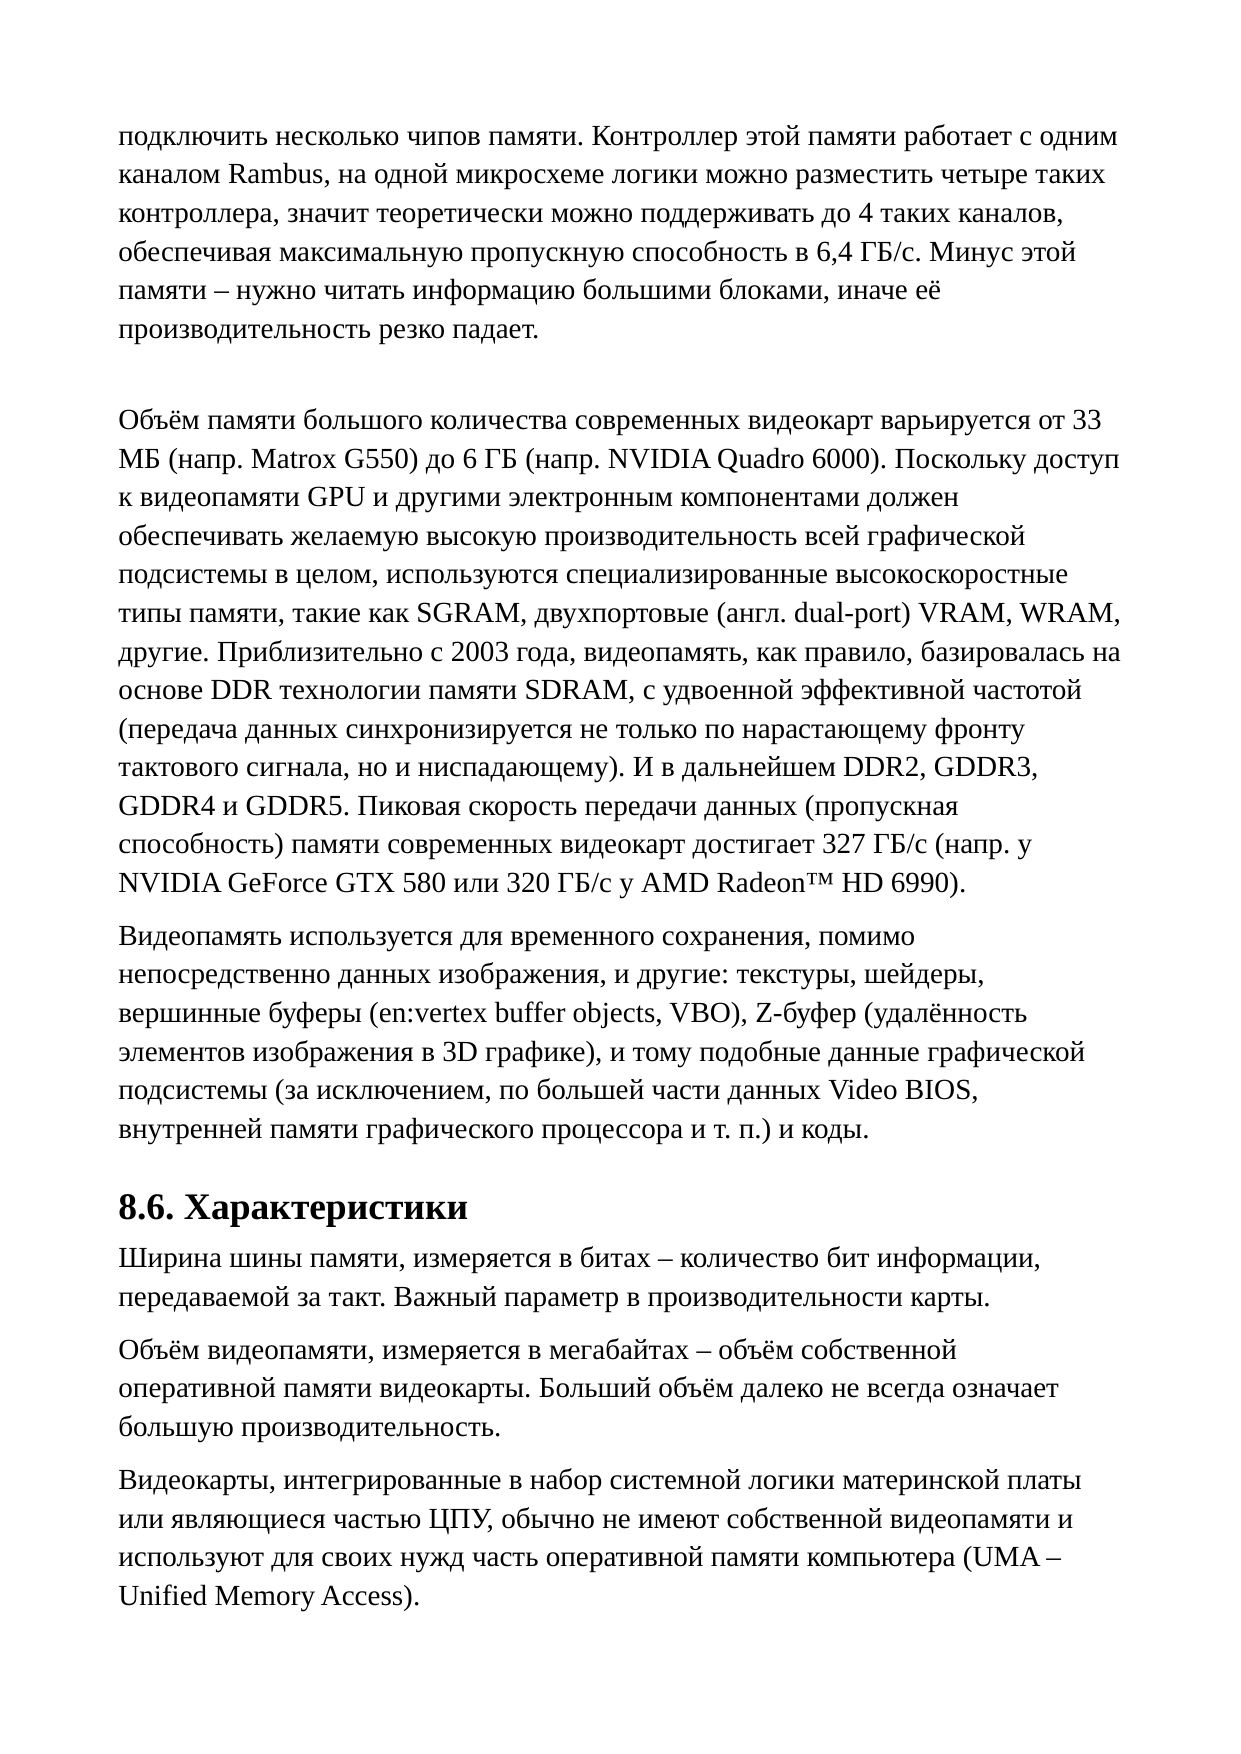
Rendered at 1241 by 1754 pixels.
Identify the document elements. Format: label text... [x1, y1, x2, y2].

text Видеокарты, интегрированные в набор системной логики материнской платы или являющиеся частью ЦПУ, обычно не имеют собственной видеопамяти и используют для своих нужд часть оперативной памяти компьютера (UMA – Unified Memory Access). [118, 1462, 1122, 1611]
text Ширина шины памяти, измеряется в битах – количество бит информации, передаваемой за такт. Важный параметр в производительности карты. [118, 1240, 1122, 1312]
text Объём памяти большого количества современных видеокарт варьируется от 33 МБ (напр. Matrox G550) до 6 ГБ (напр. NVIDIA Quadro 6000). Поскольку доступ к видеопамяти GPU и другими электронным компонентами должен обеспечивать желаемую высокую производительность всей графической подсистемы в целом, используются специализированные высокоскоростные типы памяти, такие как SGRAM, двухпортовые (англ. dual-port) VRAM, WRAM, другие. Приблизительно с 2003 года, видеопамять, как правило, базировалась на основе DDR технологии памяти SDRAM, с удвоенной эффективной частотой (передача данных синхронизируется не только по нарастающему фронту тактового сигнала, но и ниспадающему). И в дальнейшем DDR2, GDDR3, GDDR4 и GDDR5. Пиковая скорость передачи данных (пропускная способность) памяти современных видеокарт достигает 327 ГБ/с (напр. у NVIDIA GeForce GTX 580 или 320 ГБ/с у AMD Radeon™ HD 6990). [118, 402, 1122, 898]
text Объём видеопамяти, измеряется в мегабайтах – объём собственной оперативной памяти видеокарты. Больший объём далеко не всегда означает большую производительность. [118, 1332, 1122, 1443]
text подключить несколько чипов памяти. Контроллер этой памяти работает с одним каналом Rambus, на одной микросхеме логики можно разместить четыре таких контроллера, значит теоретически можно поддерживать до 4 таких каналов, обеспечивая максимальную пропускную способность в 6,4 ГБ/с. Минус этой памяти – нужно читать информацию большими блоками, иначе её производительность резко падает. [118, 118, 1122, 344]
text Видеопамять используется для временного сохранения, помимо непосредственно данных изображения, и другие: текстуры, шейдеры, вершинные буферы (en:vertex buffer objects, VBO), Z-буфер (удалённость элементов изображения в 3D графике), и тому подобные данные графической подсистемы (за исключением, по большей части данных Video BIOS, внутренней памяти графического процессора и т. п.) и коды. [118, 918, 1122, 1144]
subtitle 8.6. Характеристики [118, 1185, 1122, 1228]
